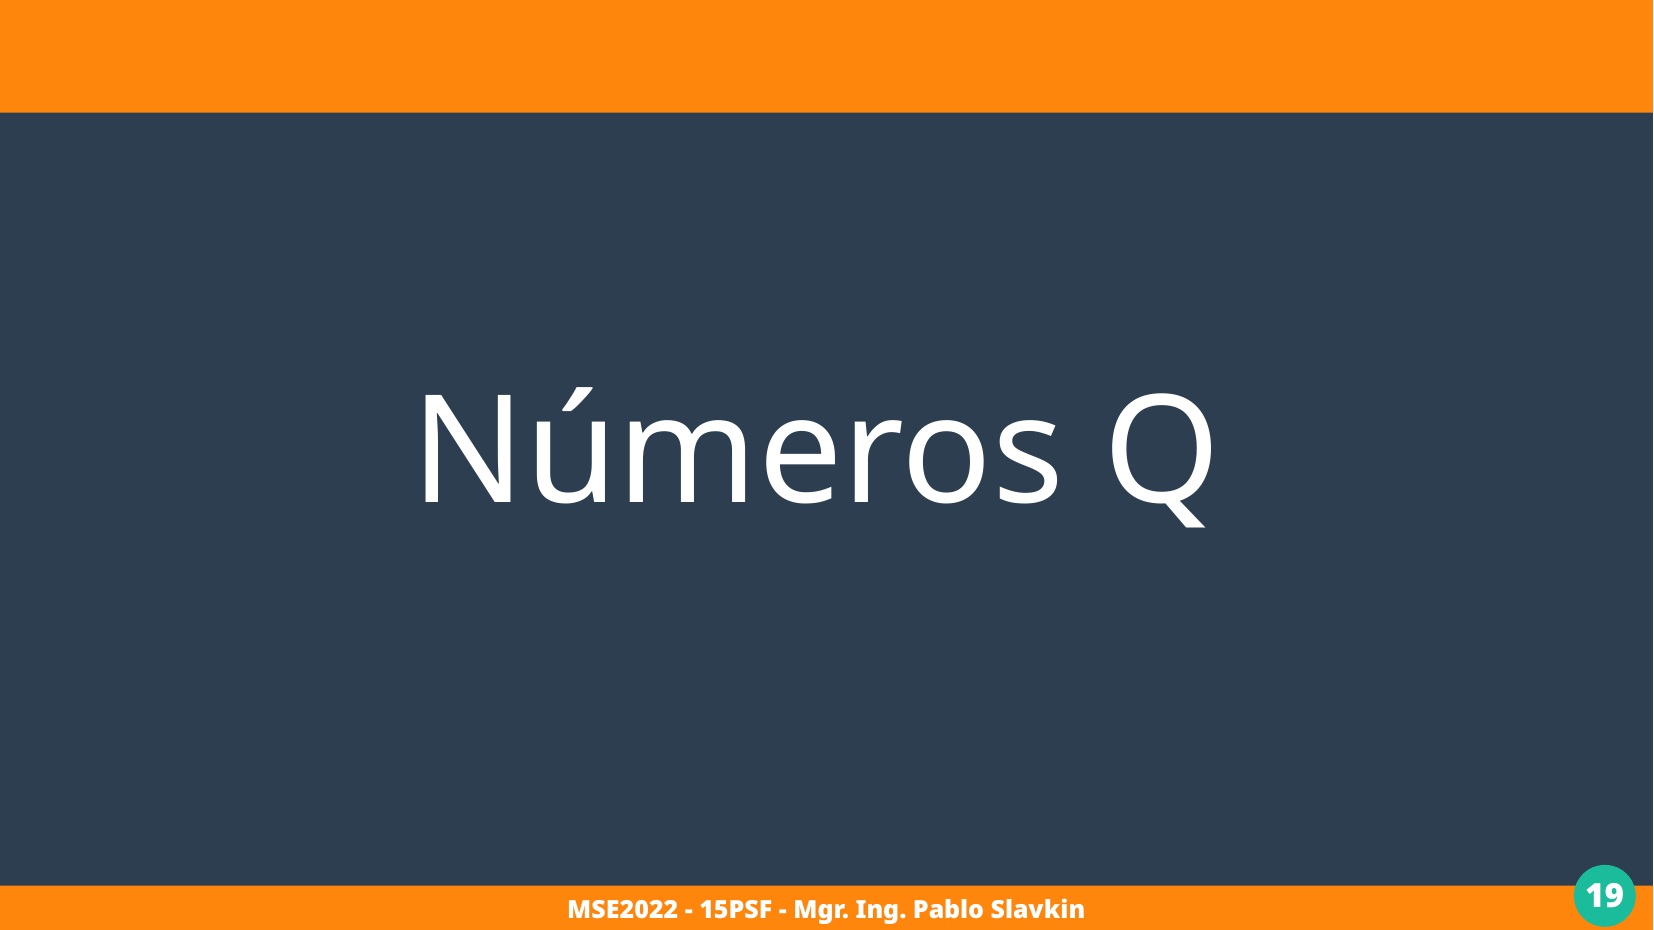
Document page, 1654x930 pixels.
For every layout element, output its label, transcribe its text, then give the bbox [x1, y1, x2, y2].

list Números Q [411, 342, 1653, 579]
